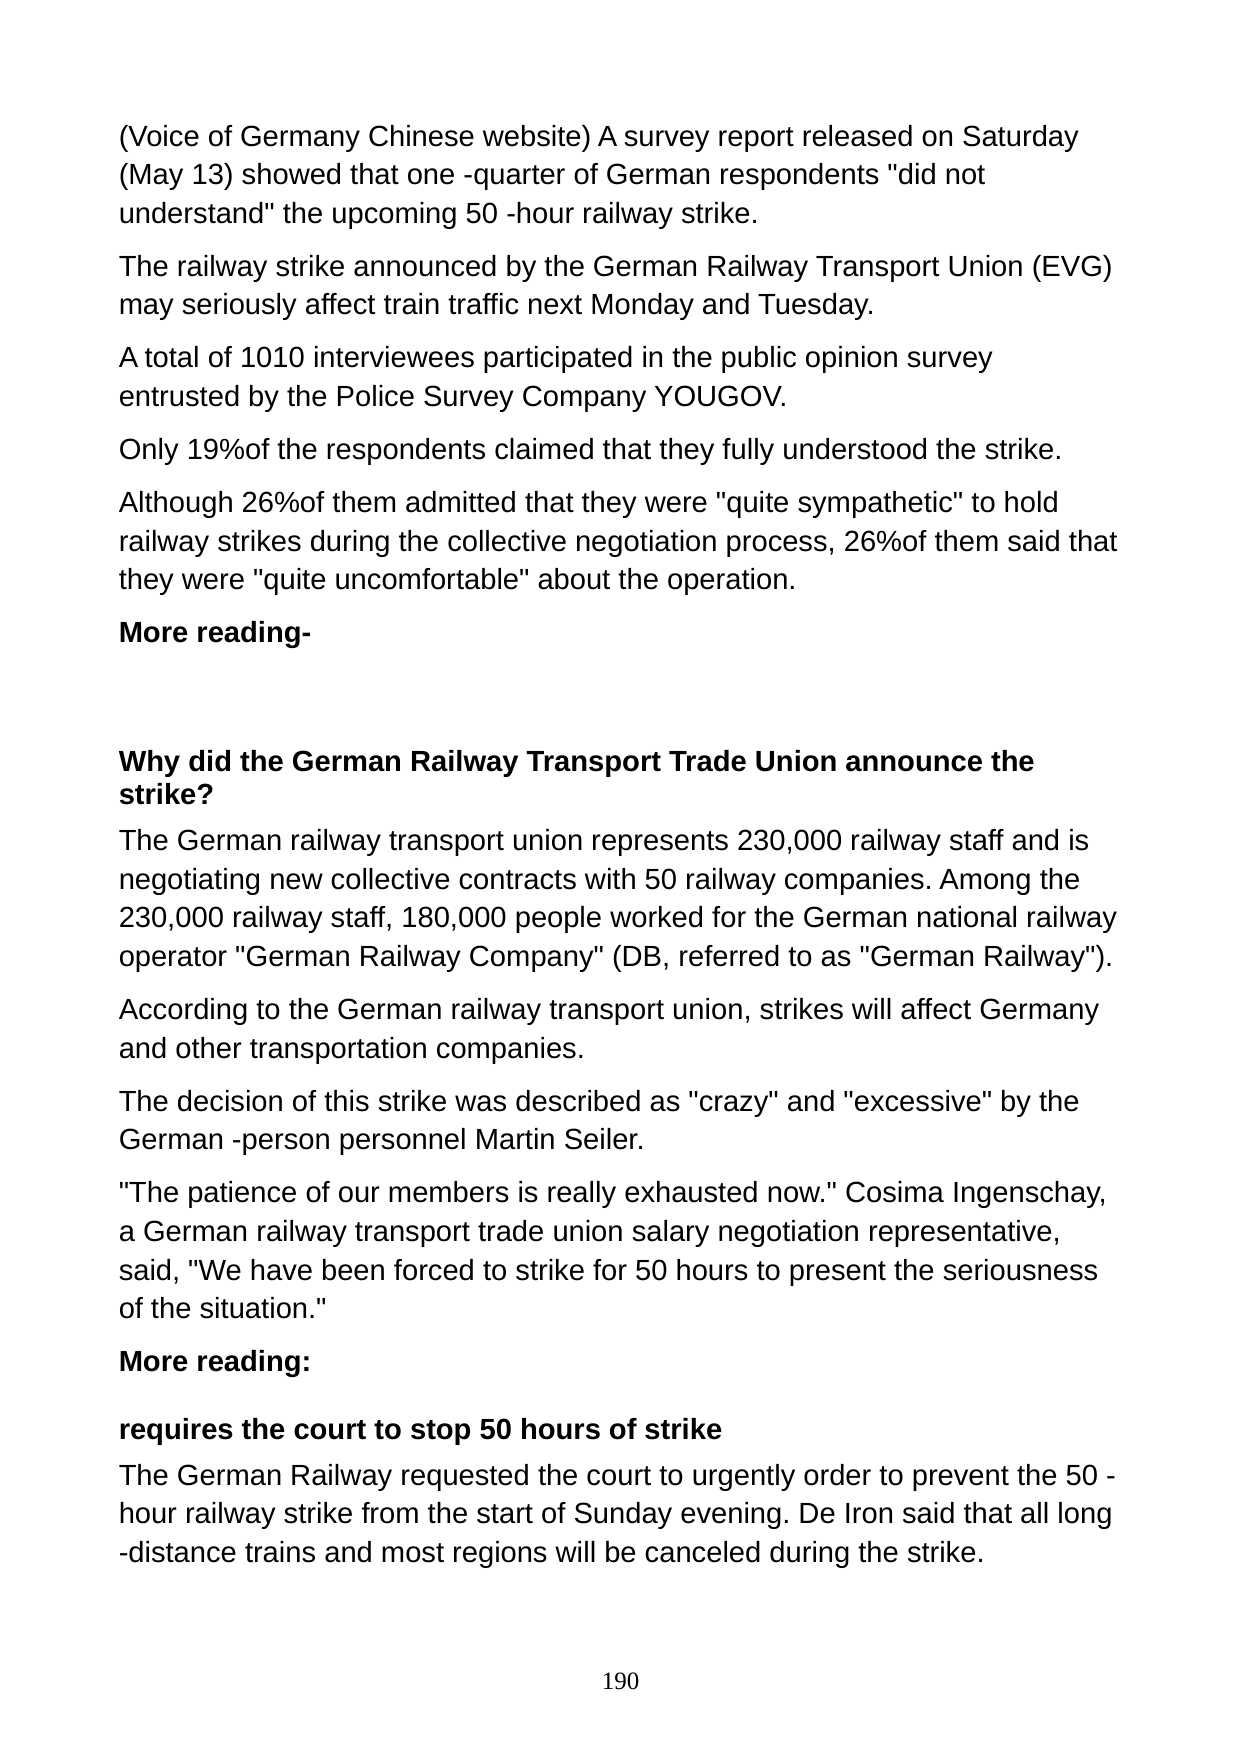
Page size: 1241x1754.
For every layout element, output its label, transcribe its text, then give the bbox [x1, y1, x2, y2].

text "The patience of our members is really exhausted now." Cosima Ingenschay, a German railway transport trade union salary negotiation representative, said, "We have been forced to strike for 50 hours to present the seriousness of the situation." [118, 1175, 1122, 1324]
text The German railway transport union represents 230,000 railway staff and is negotiating new collective contracts with 50 railway companies. Among the 230,000 railway staff, 180,000 people worked for the German national railway operator "German Railway Company" (DB, referred to as "German Railway"). [118, 823, 1122, 972]
text (Voice of Germany Chinese website) A survey report released on Saturday (May 13) showed that one -quarter of German respondents "did not understand" the upcoming 50 -hour railway strike. [118, 118, 1122, 229]
text Although 26%of them admitted that they were "quite sympathetic" to hold railway strikes during the collective negotiation process, 26%of them said that they were "quite uncomfortable" about the operation. [118, 485, 1122, 596]
text Only 19%of the respondents claimed that they fully understood the strike. [118, 432, 1122, 466]
subtitle requires the court to stop 50 hours of strike [118, 1412, 1122, 1445]
text More reading- [118, 615, 1122, 649]
text More reading: [118, 1344, 1122, 1378]
text A total of 1010 interviewees participated in the public opinion survey entrusted by the Police Survey Company YOUGOV. [118, 340, 1122, 412]
text The German Railway requested the court to urgently order to prevent the 50 -hour railway strike from the start of Sunday evening. De Iron said that all long -distance trains and most regions will be canceled during the strike. [118, 1458, 1122, 1568]
text The railway strike announced by the German Railway Transport Union (EVG) may seriously affect train traffic next Monday and Tuesday. [118, 249, 1122, 321]
text According to the German railway transport union, strikes will affect Germany and other transportation companies. [118, 992, 1122, 1064]
subtitle Why did the German Railway Transport Trade Union announce the strike? [118, 744, 1122, 811]
text The decision of this strike was described as "crazy" and "excessive" by the German -person personnel Martin Seiler. [118, 1084, 1122, 1156]
